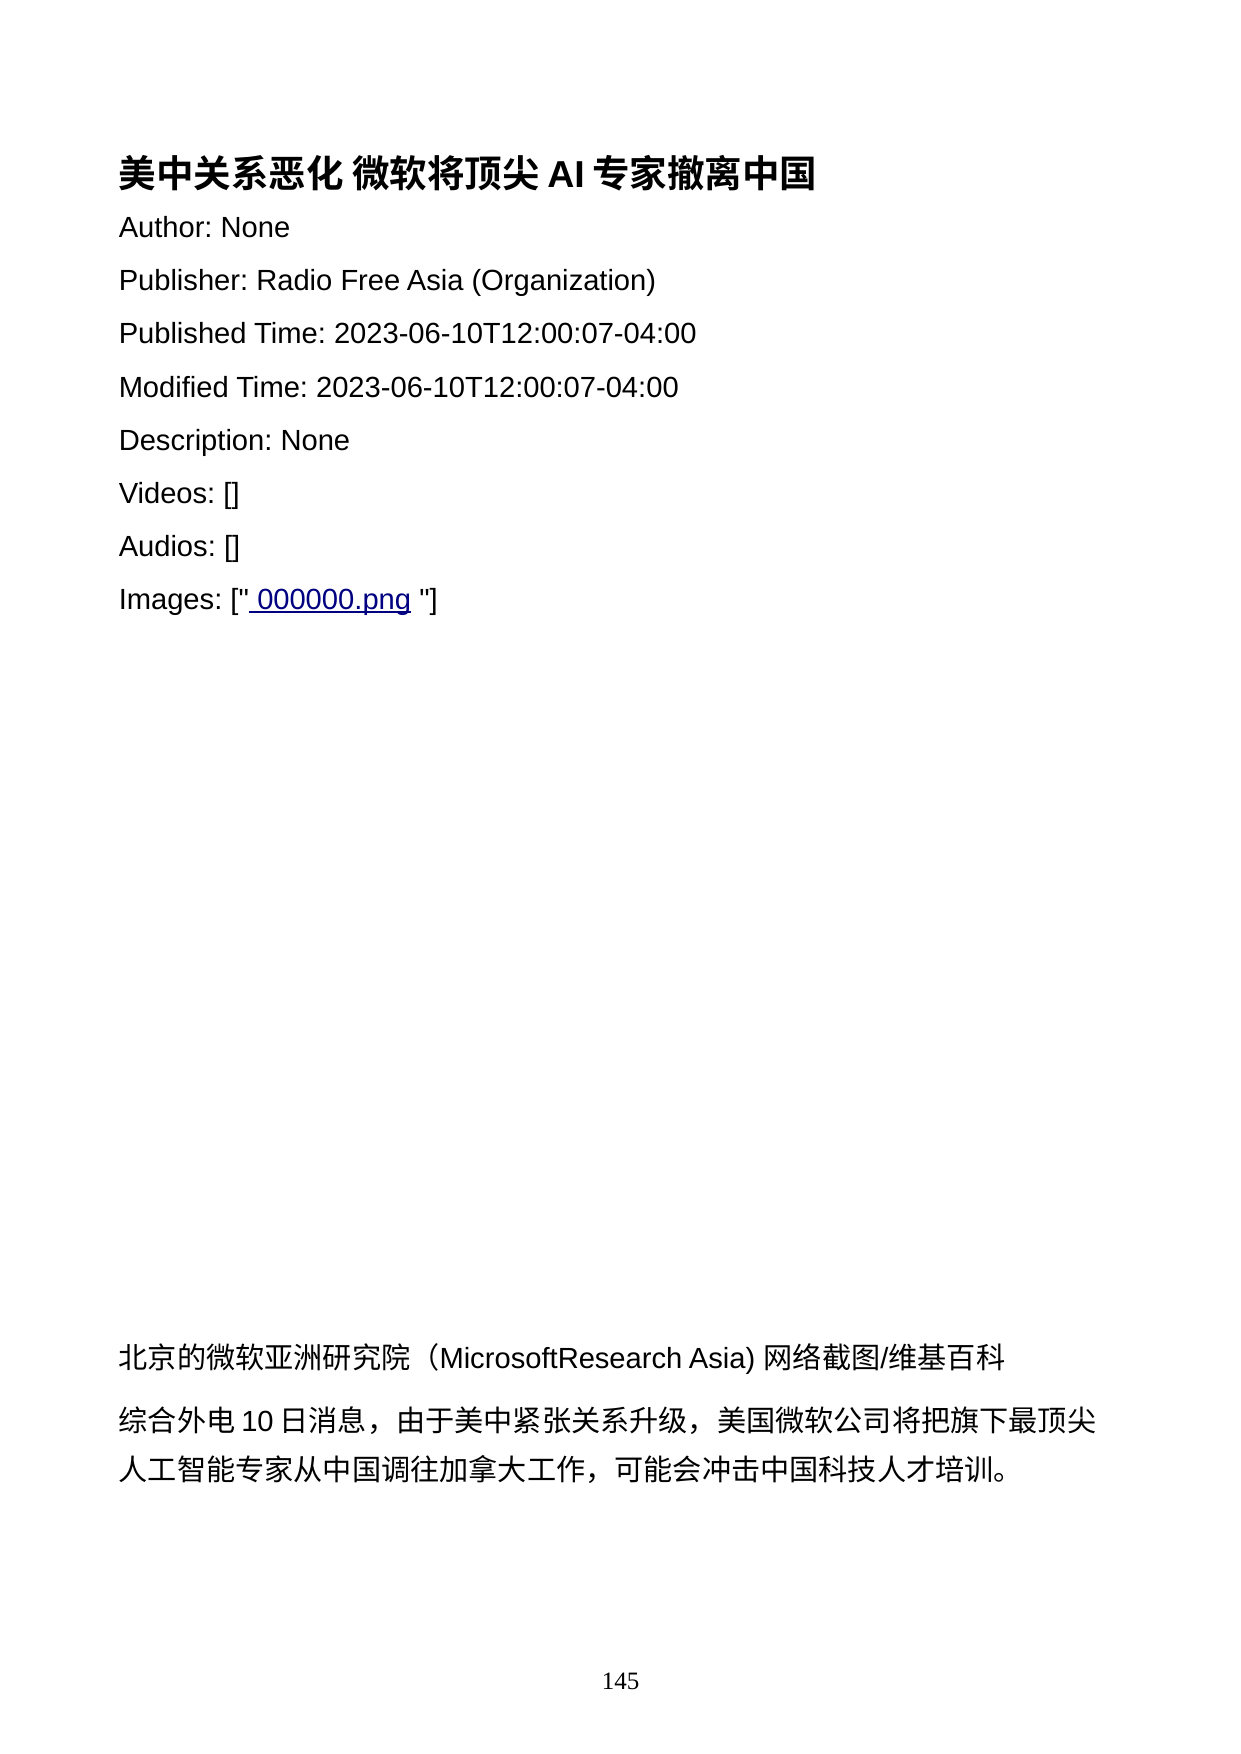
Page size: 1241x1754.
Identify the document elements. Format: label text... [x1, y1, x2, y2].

subtitle 美中关系恶化 微软将顶尖AI专家撤离中国 [118, 143, 1122, 198]
text Modified Time: 2023-06-10T12:00:07-04:00 [118, 370, 1122, 403]
text Videos: [] [118, 476, 1122, 509]
text Published Time: 2023-06-10T12:00:07-04:00 [118, 317, 1122, 350]
text 北京的微软亚洲研究院（MicrosoftResearch Asia) 网络截图/维基百科 [118, 635, 1122, 1377]
text Description: None [118, 423, 1122, 456]
text Publisher: Radio Free Asia (Organization) [118, 263, 1122, 297]
text Author: None [118, 210, 1122, 244]
text Images: [" 000000.png "] [118, 582, 1122, 616]
text Audios: [] [118, 529, 1122, 563]
text 综合外电10日消息，由于美中紧张关系升级，美国微软公司将把旗下最顶尖人工智能专家从中国调往加拿大工作，可能会冲击中国科技人才培训。 [118, 1398, 1122, 1488]
